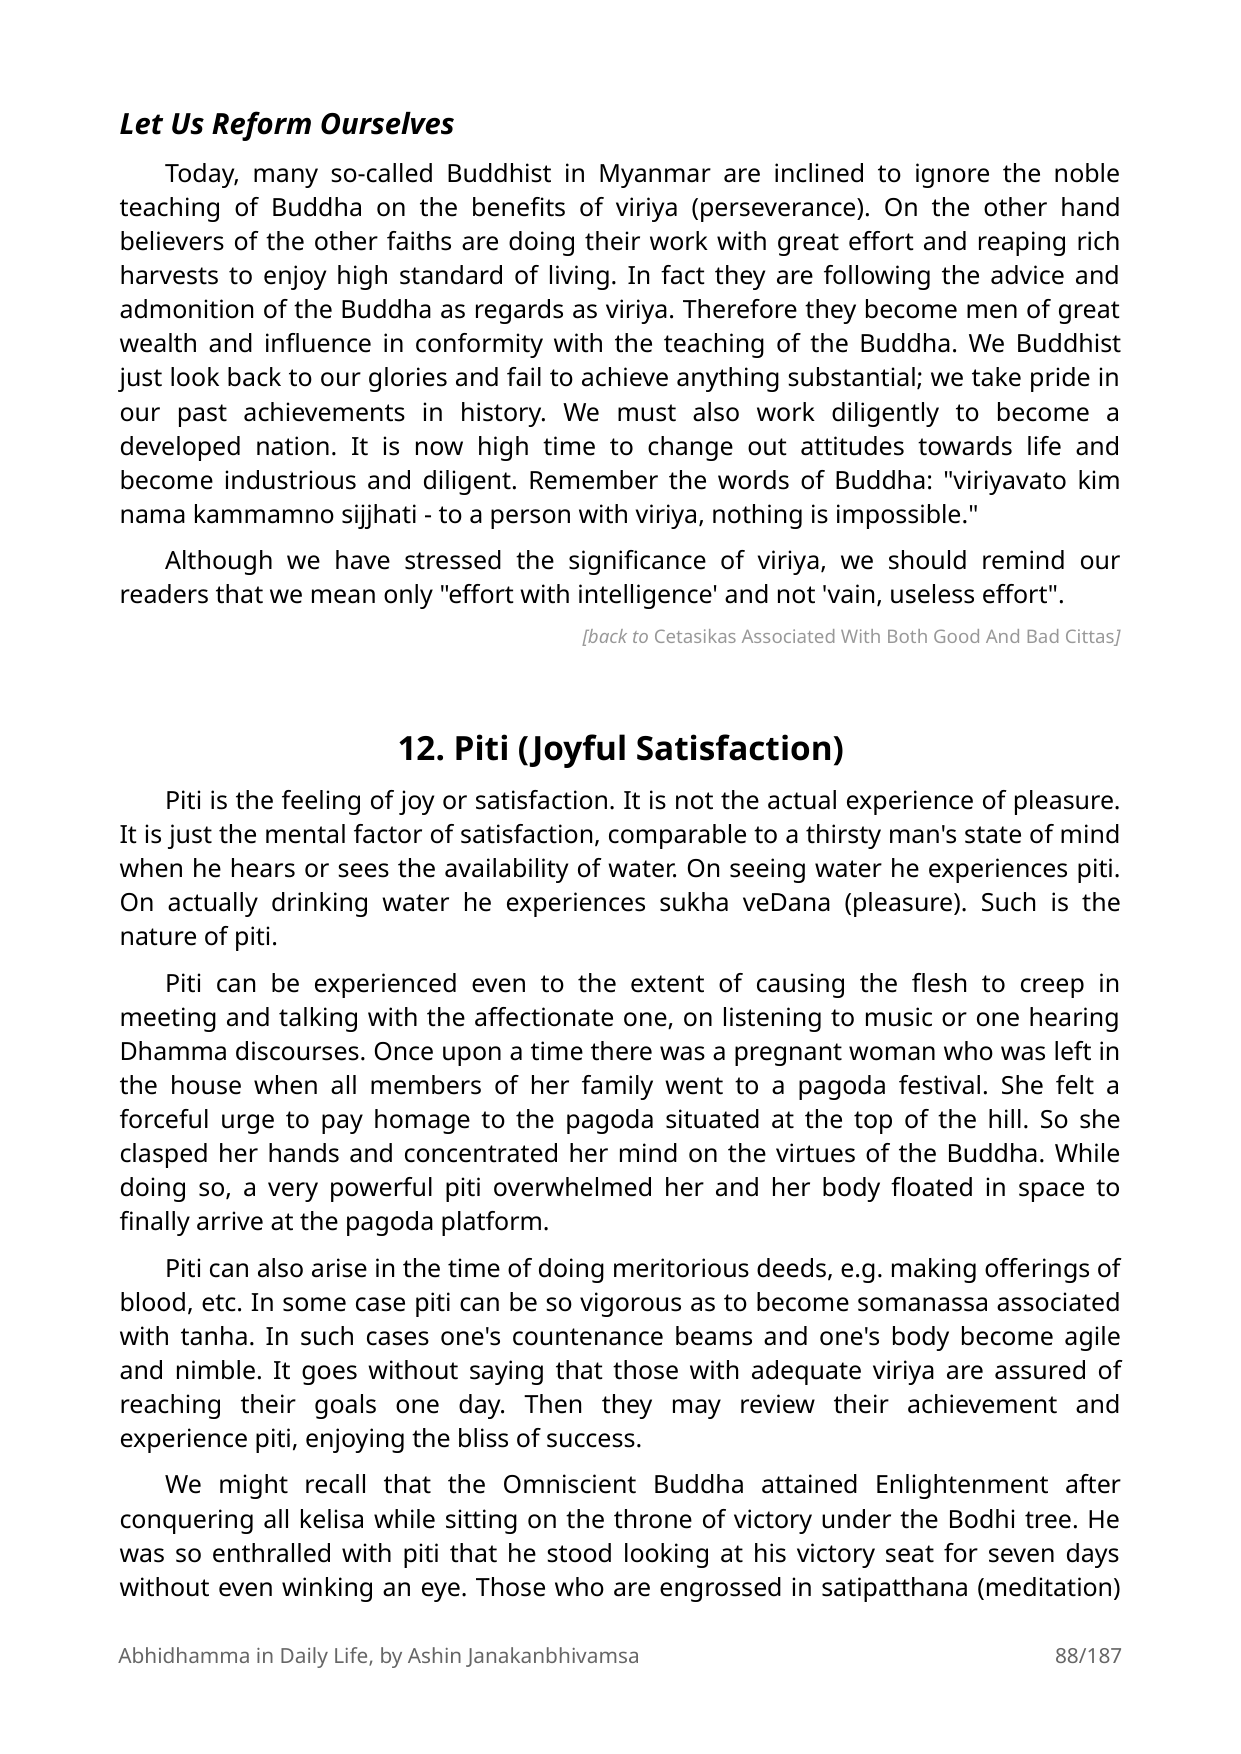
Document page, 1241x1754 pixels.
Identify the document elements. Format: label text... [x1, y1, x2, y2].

text Although we have stressed the significance of viriya, we should remind our readers that we mean only "effort with intelligence' and not 'vain, useless effort". [119, 543, 1122, 611]
text Piti can also arise in the time of doing meritorious deeds, e.g. making offerings of blood, etc. In some case piti can be so vigorous as to become somanassa associated with tanha. In such cases one's countenance beams and one's body become agile and nimble. It goes without saying that those with adequate viriya are assured of reaching their goals one day. Then they may review their achievement and experience piti, enjoying the bliss of success. [119, 1250, 1122, 1455]
subtitle Let Us Reform Ourselves [119, 103, 1122, 143]
text Today, many so-called Buddhist in Myanmar are inclined to ignore the noble teaching of Buddha on the benefits of viriya (perseverance). On the other hand believers of the other faiths are doing their work with great effort and reaping rich harvests to enjoy high standard of living. In fact they are following the advice and admonition of the Buddha as regards as viriya. Therefore they become men of great wealth and influence in conformity with the teaching of the Buddha. We Buddhist just look back to our glories and fail to achieve anything substantial; we take pride in our past achievements in history. We must also work diligently to become a developed nation. It is now high time to change out attitudes towards life and become industrious and diligent. Remember the words of Buddha: "viriyavato kim nama kammamno sijjhati - to a person with viriya, nothing is impossible." [119, 156, 1122, 530]
text We might recall that the Omniscient Buddha attained Enlightenment after conquering all kelisa while sitting on the throne of victory under the Bodhi tree. He was so enthralled with piti that he stood looking at his victory seat for seven days without even winking an eye. Those who are engrossed in satipatthana (meditation) [119, 1467, 1122, 1603]
text Piti is the feeling of joy or satisfaction. It is not the actual experience of pleasure. It is just the mental factor of satisfaction, comparable to a thirsty man's state of mind when he hears or sees the availability of water. On seeing water he experiences piti. On actually drinking water he experiences sukha veDana (pleasure). Such is the nature of piti. [119, 782, 1122, 953]
text [back to Cetasikas Associated With Both Good And Bad Cittas] [119, 623, 1122, 649]
subtitle 12. Piti (Joyful Satisfaction) [119, 724, 1122, 770]
text Piti can be experienced even to the extent of causing the flesh to creep in meeting and talking with the affectionate one, on listening to music or one hearing Dhamma discourses. Once upon a time there was a pregnant woman who was left in the house when all members of her family went to a pagoda festival. She felt a forceful urge to pay homage to the pagoda situated at the top of the hill. So she clasped her hands and concentrated her mind on the virtues of the Buddha. While doing so, a very powerful piti overwhelmed her and her body floated in space to finally arrive at the pagoda platform. [119, 965, 1122, 1238]
